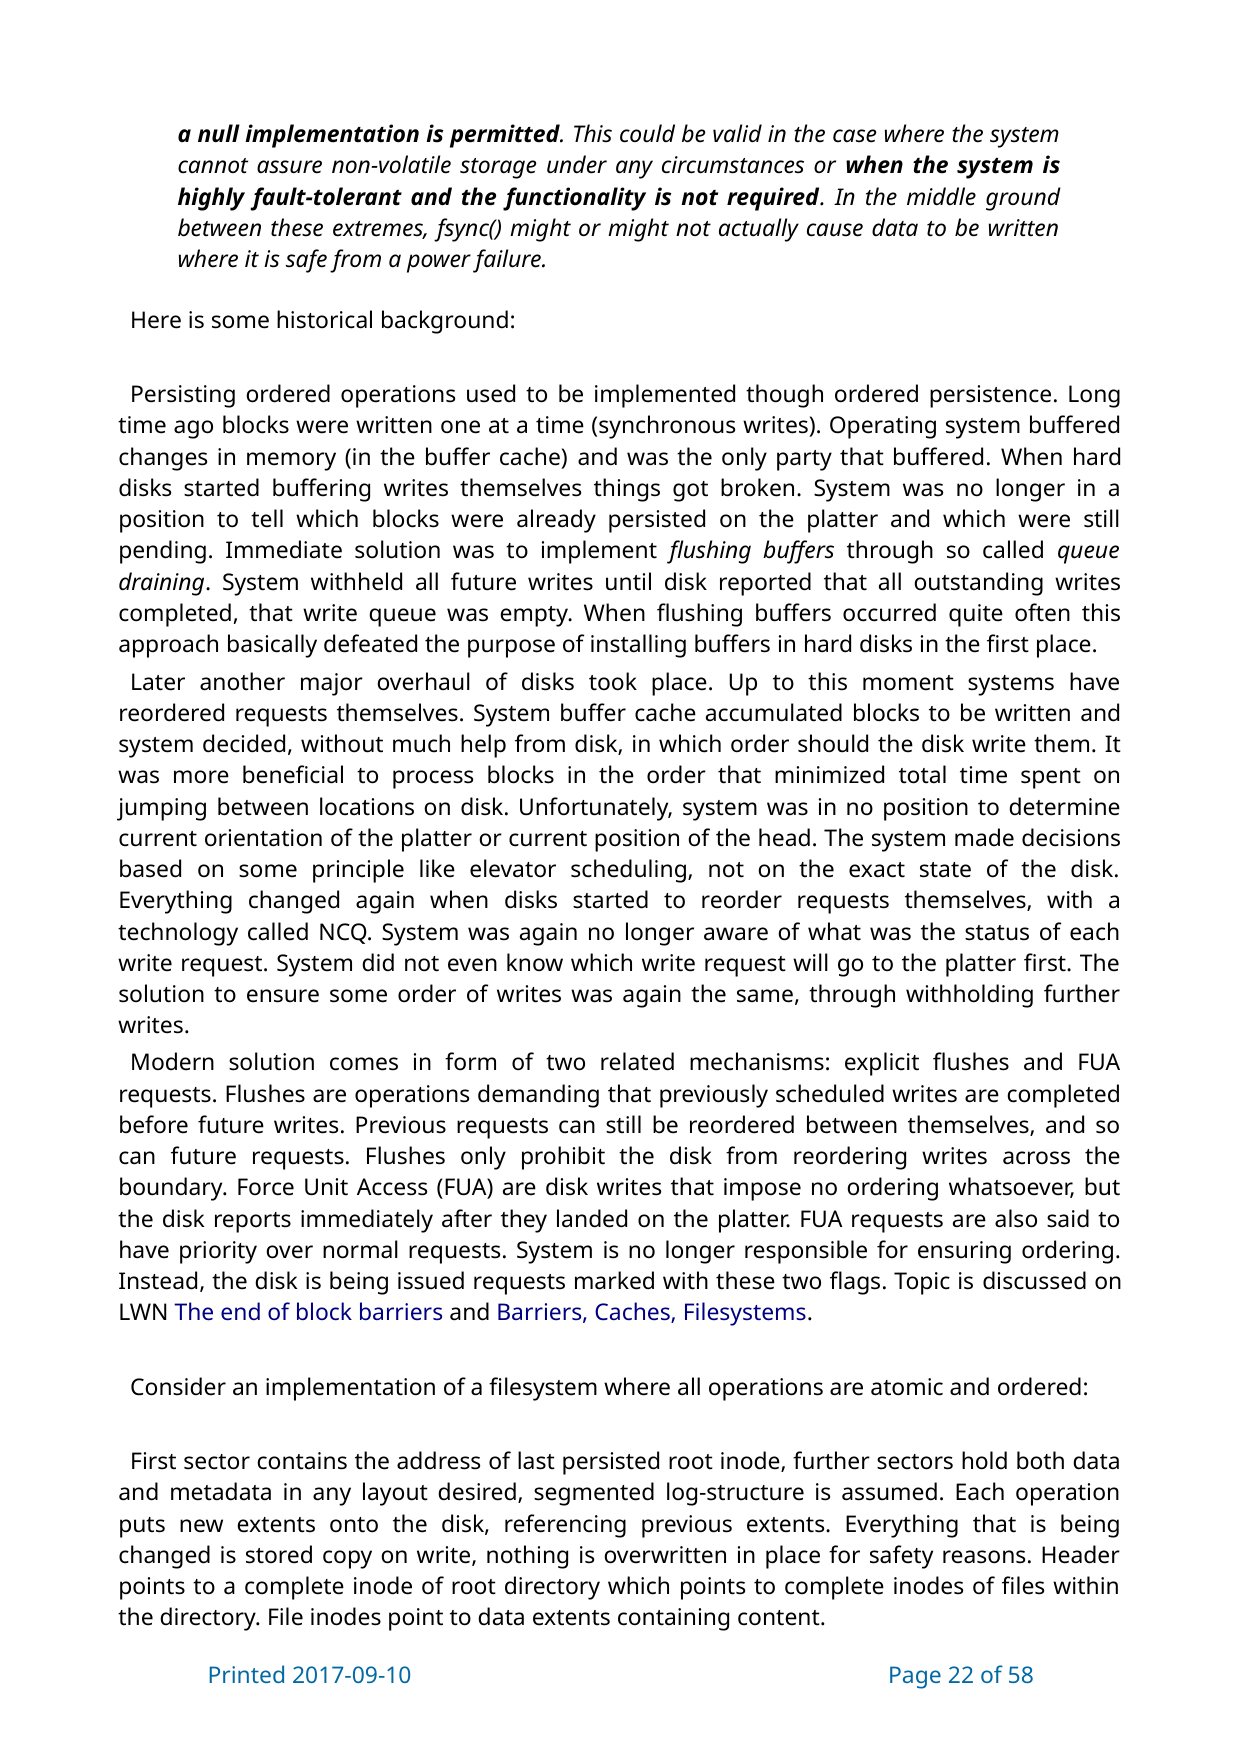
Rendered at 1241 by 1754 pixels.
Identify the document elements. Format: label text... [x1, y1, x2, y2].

text Modern solution comes in form of two related mechanisms: explicit flushes and FUA requests. Flushes are operations demanding that previously scheduled writes are completed before future writes. Previous requests can still be reordered between themselves, and so can future requests. Flushes only prohibit the disk from reordering writes across the boundary. Force Unit Access (FUA) are disk writes that impose no ordering whatsoever, but the disk reports immediately after they landed on the platter. FUA requests are also said to have priority over normal requests. System is no longer responsible for ensuring ordering. Instead, the disk is being issued requests marked with these two flags. Topic is discussed on LWN The end of block barriers and Barriers, Caches, Filesystems. [118, 1046, 1122, 1328]
text Here is some historical background: [118, 304, 1122, 335]
text First sector contains the address of last persisted root inode, further sectors hold both data and metadata in any layout desired, segmented log-structure is assumed. Each operation puts new extents onto the disk, referencing previous extents. Everything that is being changed is stored copy on write, nothing is overwritten in place for safety reasons. Header points to a complete inode of root directory which points to complete inodes of files within the directory. File inodes point to data extents containing content. [118, 1445, 1122, 1633]
text Persisting ordered operations used to be implemented though ordered persistence. Long time ago blocks were written one at a time (synchronous writes). Operating system buffered changes in memory (in the buffer cache) and was the only party that buffered. When hard disks started buffering writes themselves things got broken. System was no longer in a position to tell which blocks were already persisted on the platter and which were still pending. Immediate solution was to implement flushing buffers through so called queue draining. System withheld all future writes until disk reported that all outstanding writes completed, that write queue was empty. When flushing buffers occurred quite often this approach basically defeated the purpose of installing buffers in hard disks in the first place. [118, 378, 1122, 659]
text a null implementation is permitted. This could be valid in the case where the system cannot assure non-volatile storage under any circumstances or when the system is highly fault-tolerant and the functionality is not required. In the middle ground between these extremes, fsync() might or might not actually cause data to be written where it is safe from a power failure. [177, 118, 1063, 274]
text Later another major overhaul of disks took place. Up to this moment systems have reordered requests themselves. System buffer cache accumulated blocks to be written and system decided, without much help from disk, in which order should the disk write them. It was more beneficial to process blocks in the order that minimized total time spent on jumping between locations on disk. Unfortunately, system was in no position to determine current orientation of the platter or current position of the head. The system made decisions based on some principle like elevator scheduling, not on the exact state of the disk. Everything changed again when disks started to reorder requests themselves, with a technology called NCQ. System was again no longer aware of what was the status of each write request. System did not even know which write request will go to the platter first. The solution to ensure some order of writes was again the same, through withholding further writes. [118, 665, 1122, 1040]
text Consider an implementation of a filesystem where all operations are atomic and ordered: [118, 1371, 1122, 1402]
